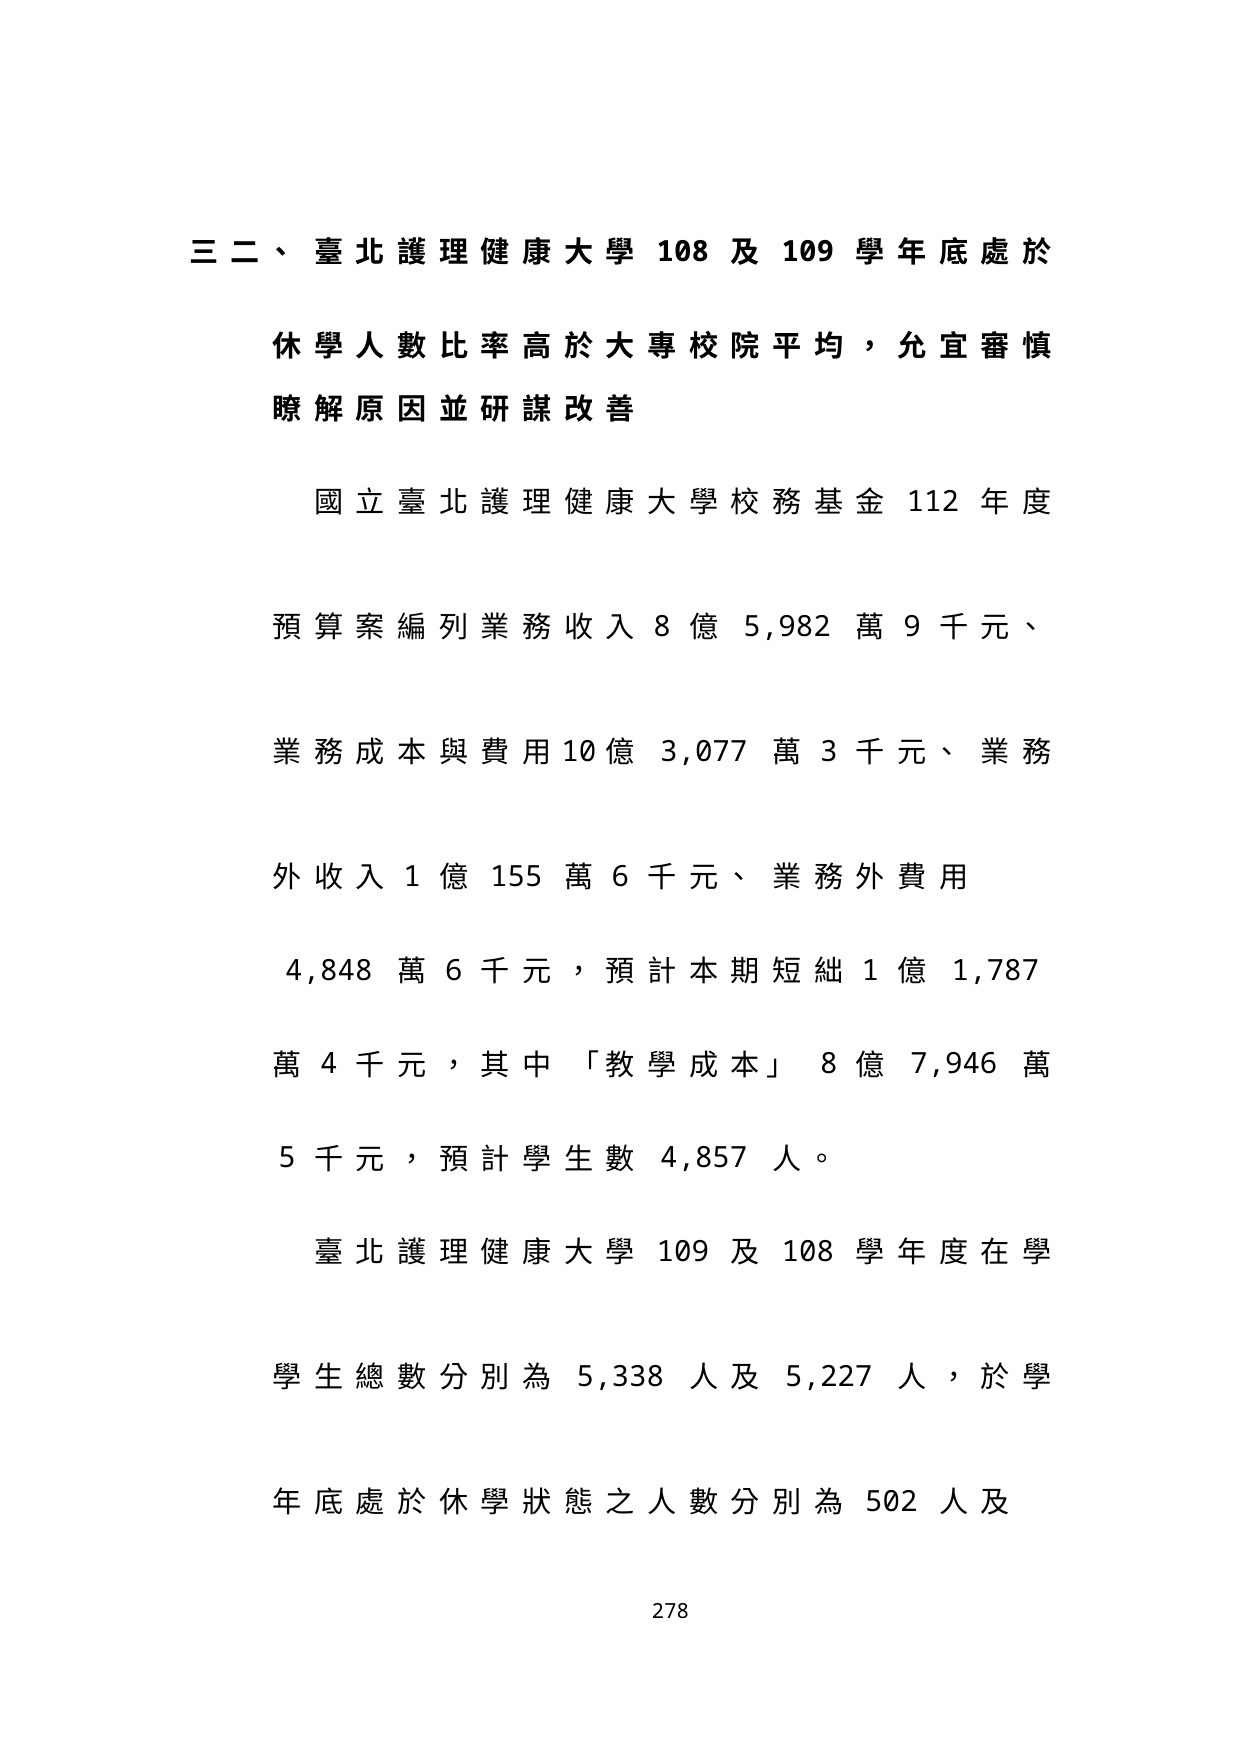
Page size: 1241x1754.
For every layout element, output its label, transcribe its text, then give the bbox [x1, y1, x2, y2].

text 三二、臺北護理健康大學108及109學年底處於休學人數比率高於大專校院平均，允宜審慎瞭解原因並研謀改善 [183, 177, 1058, 427]
text 臺北護理健康大學109及108學年度在學學生總數分別為5,338人及5,227人，於學年底處於休學狀態之人數分別為502人及 [242, 1177, 1058, 1552]
text 國立臺北護理健康大學校務基金112年度預算案編列業務收入8億5,982萬9千元、業務成本與費用10億3,077萬3千元、業務外收入1億155萬6千元、業務外費用4,848萬6千元，預計本期短絀1億1,787萬4千元，其中「教學成本」8億7,946萬5千元，預計學生數4,857人。 [242, 427, 1058, 1177]
